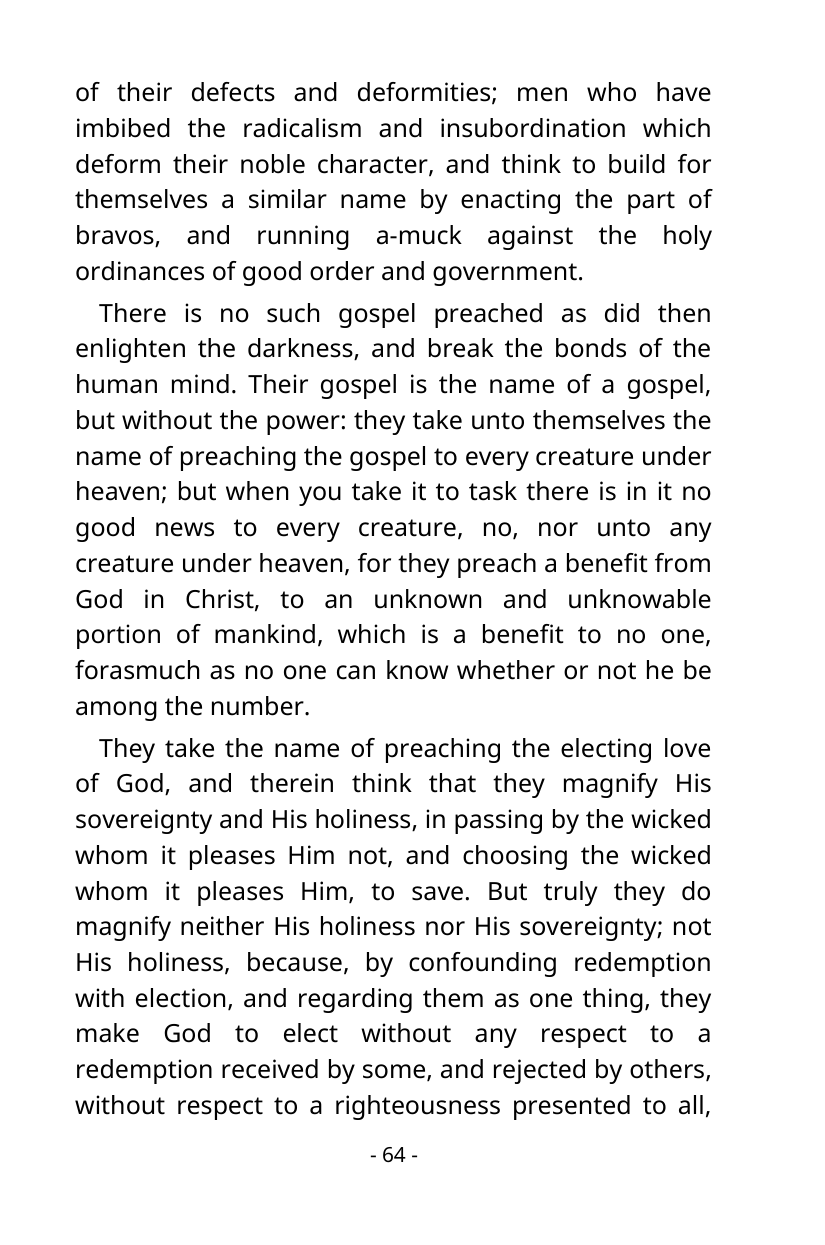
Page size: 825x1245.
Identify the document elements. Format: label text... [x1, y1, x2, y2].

text There is no such gospel preached as did then enlighten the darkness, and break the bonds of the human mind. Their gospel is the name of a gospel, but without the power: they take unto themselves the name of preaching the gospel to every creature under heaven; but when you take it to task there is in it no good news to every creature, no, nor unto any creature under heaven, for they preach a benefit from God in Christ, to an unknown and unknowable portion of mankind, which is a benefit to no one, forasmuch as no one can know whether or not he be among the number. [75, 295, 712, 722]
text They take the name of preaching the electing love of God, and therein think that they magnify His sovereignty and His holiness, in passing by the wicked whom it pleases Him not, and choosing the wicked whom it pleases Him, to save. But truly they do magnify neither His holiness nor His sovereignty; not His holiness, because, by confounding redemption with election, and regarding them as one thing, they make God to elect without any respect to a redemption received by some, and rejected by others, without respect to a righteousness presented to all, [75, 730, 712, 1122]
text of their defects and deformities; men who have imbibed the radicalism and insubordination which deform their noble character, and think to build for themselves a similar name by enacting the part of bravos, and running a-muck against the holy ordinances of good order and government. [75, 75, 712, 288]
